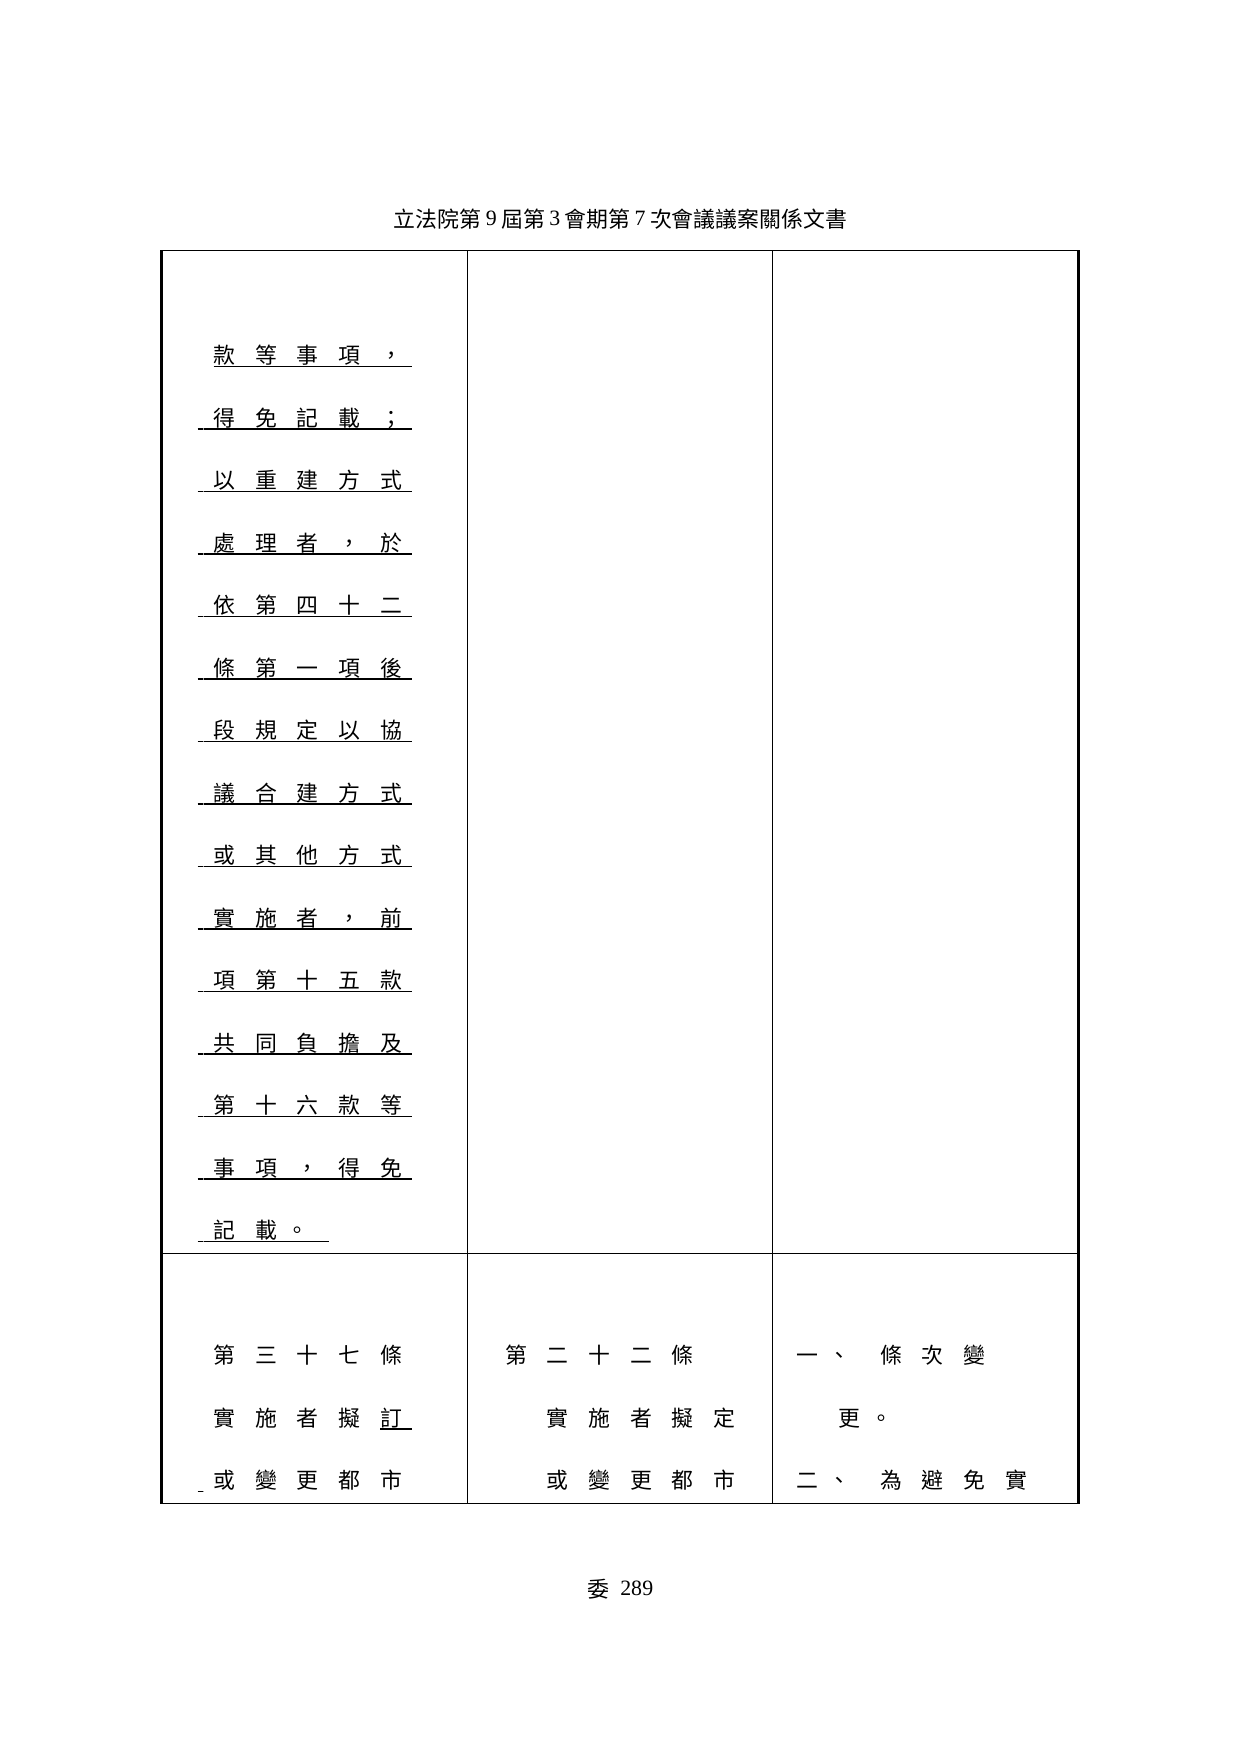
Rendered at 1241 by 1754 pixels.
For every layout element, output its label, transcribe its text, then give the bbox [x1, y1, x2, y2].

table_cell 第三十七條 實施者擬訂或變更都市 [163, 1254, 467, 1503]
table_cell 一、條次變更。 二、為避免實 [773, 1254, 1077, 1503]
table_cell [468, 251, 772, 1253]
table_cell 第二十二條 實施者擬定或變更都市 [468, 1254, 772, 1503]
table_cell [773, 251, 1077, 1253]
table_cell 款等事項，得免記載；以重建方式處理者，於依第四十二條第一項後段規定以協議合建方式或其他方式實施者，前項第十五款共同負擔及第十六款等事項，得免記載。 [163, 251, 467, 1253]
